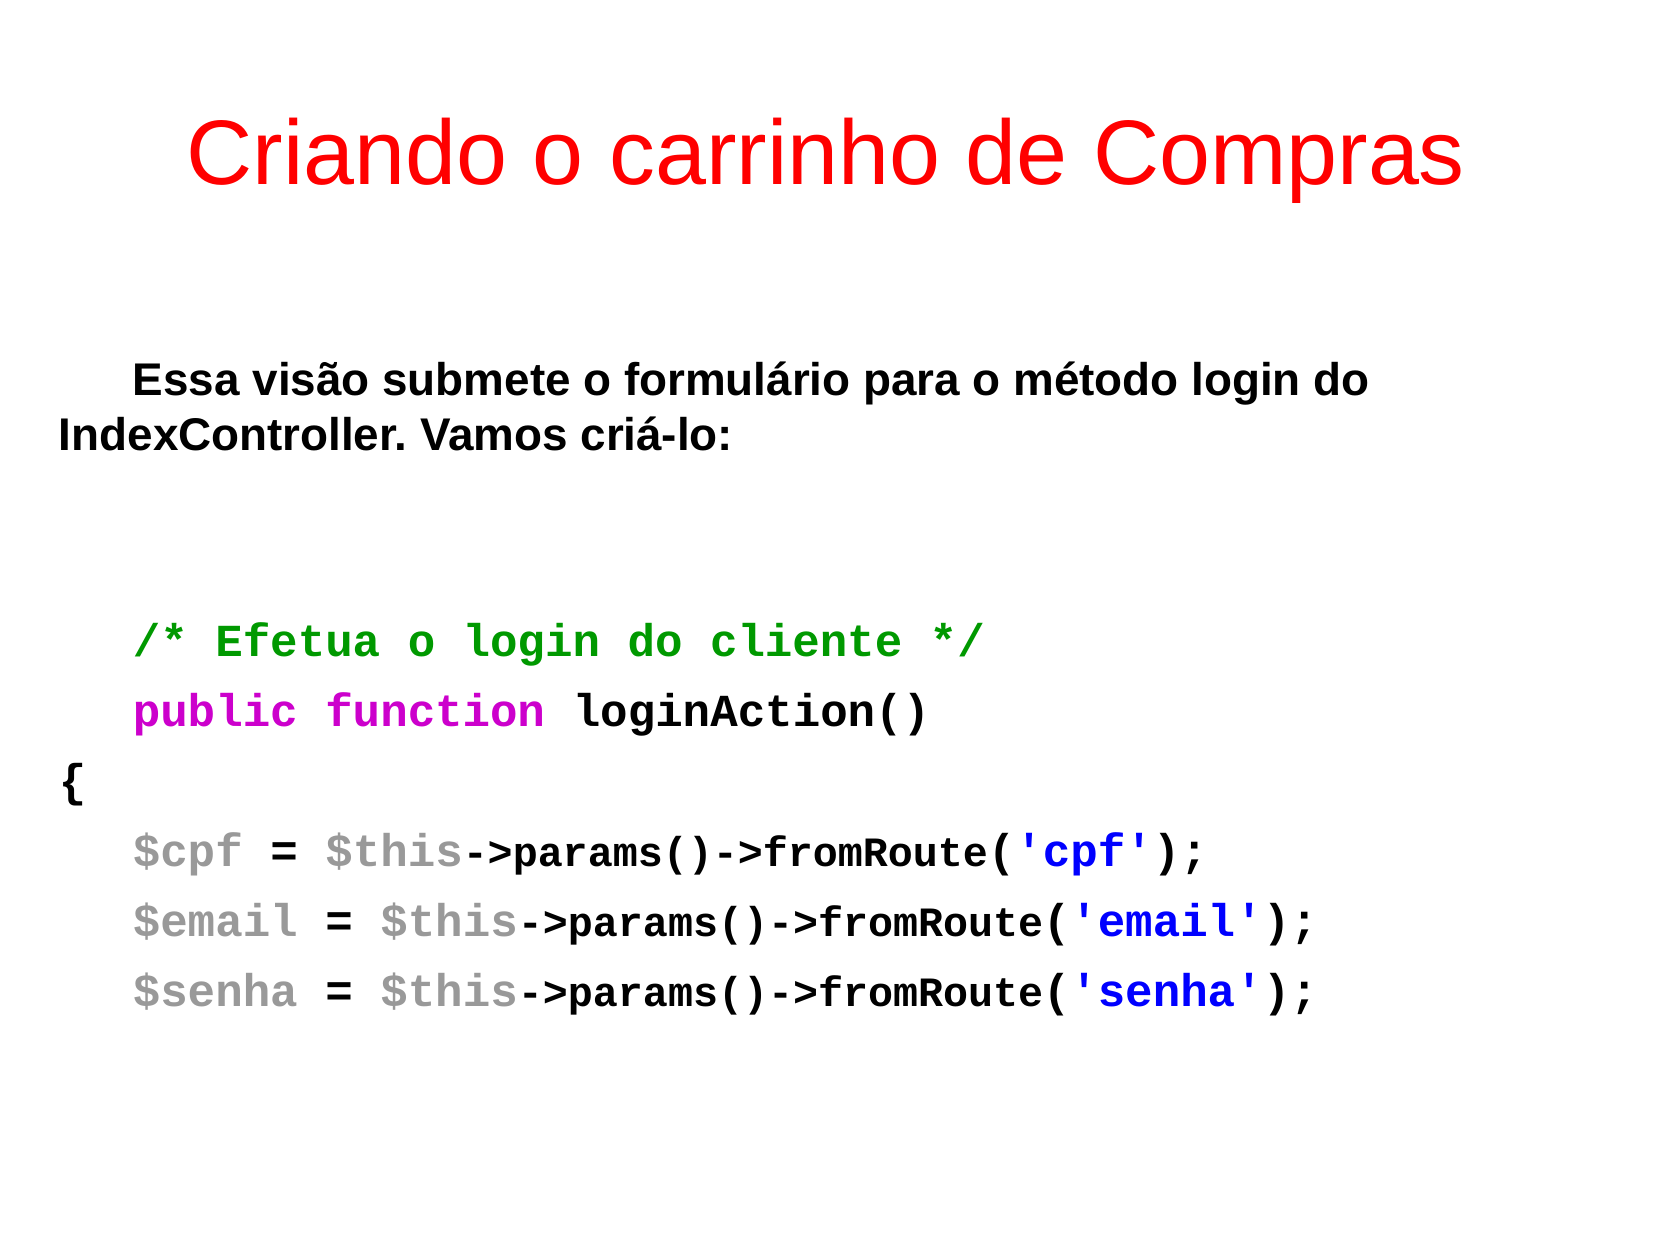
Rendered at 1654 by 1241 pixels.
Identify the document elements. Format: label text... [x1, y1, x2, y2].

list Essa visão submete o formulário para o método login do IndexController. Vamos criá-lo: /* Efetua o login do cliente */ public function loginAction() { $cpf = $this->params()->fromRoute('cpf'); $email = $this->params()->fromRoute('email'); $senha = $this->params()->fromRoute('senha'); [59, 283, 1607, 1182]
title Criando o carrinho de Compras [82, 49, 1571, 257]
